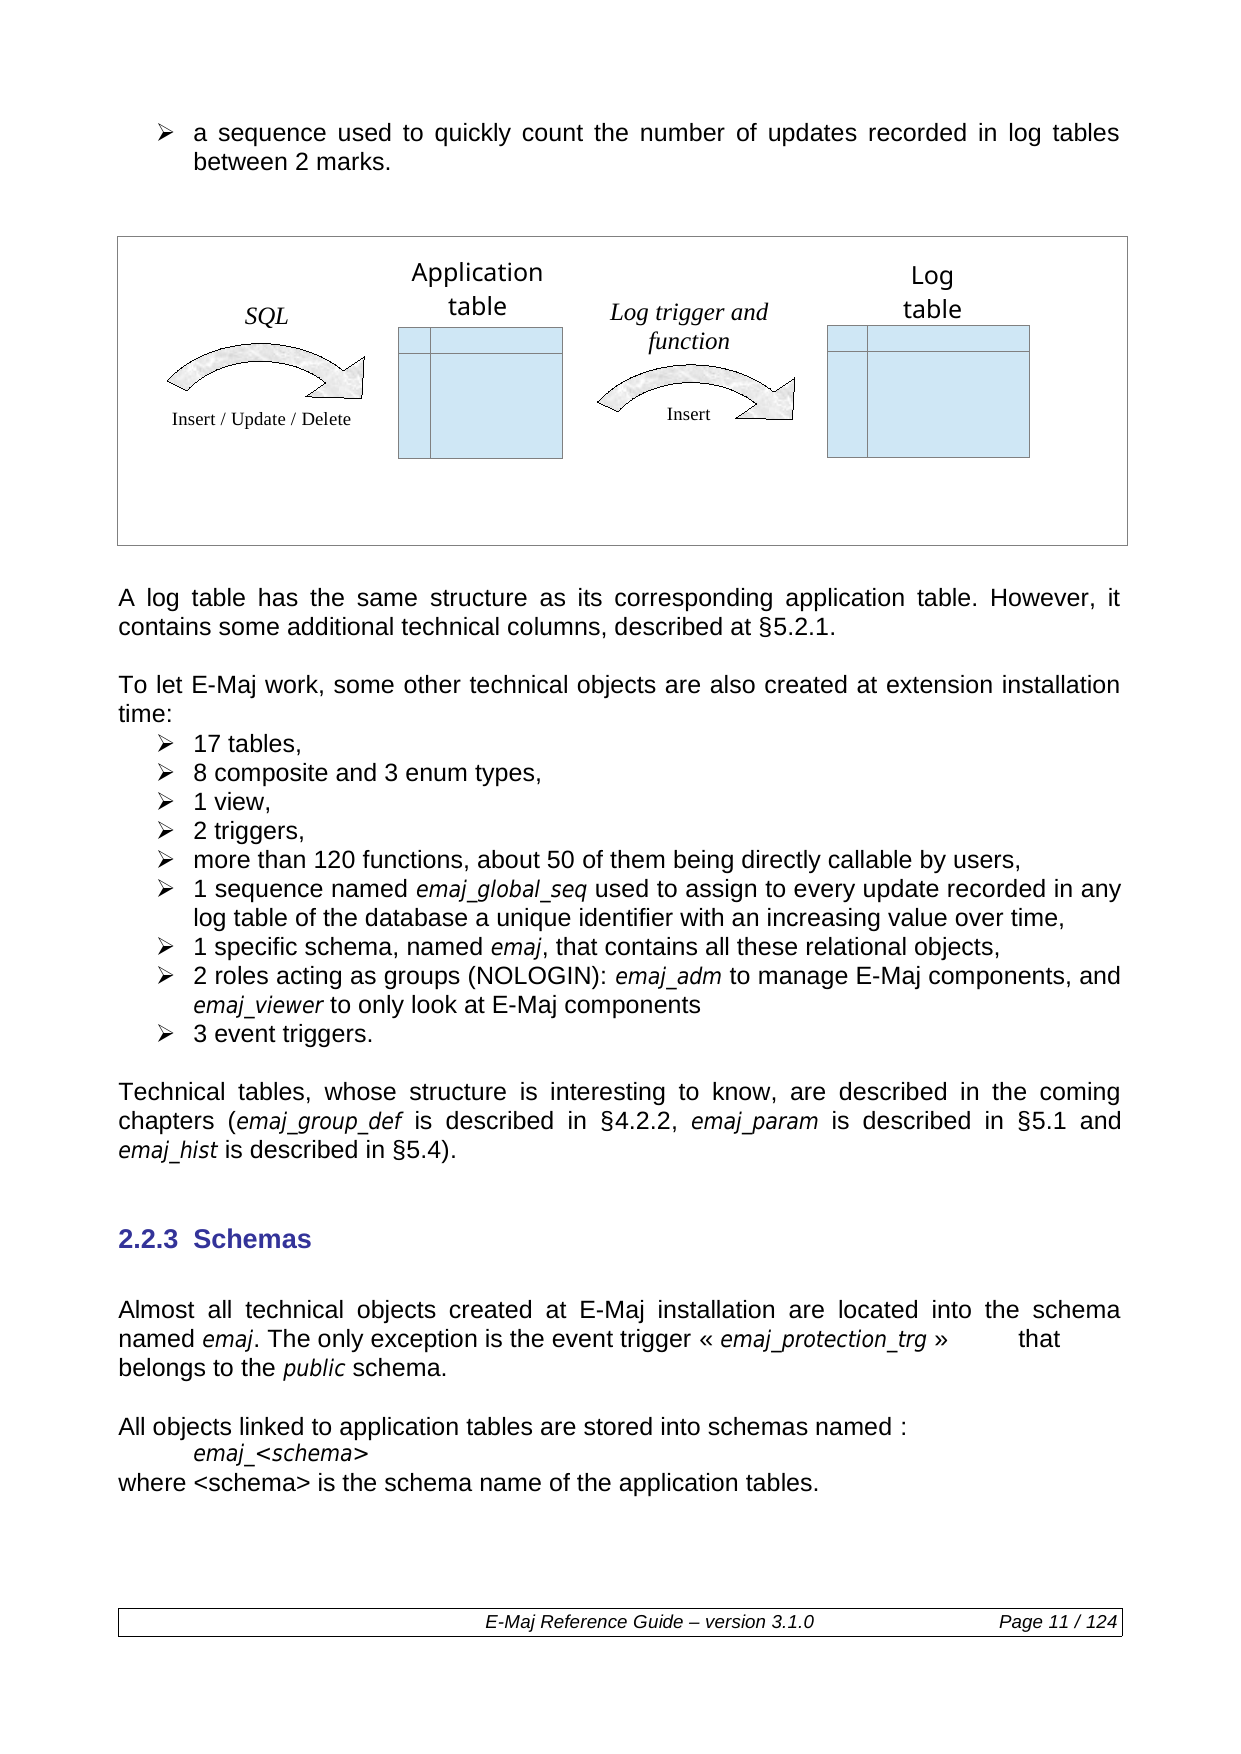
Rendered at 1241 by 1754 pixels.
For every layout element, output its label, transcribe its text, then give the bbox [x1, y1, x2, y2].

list 1 sequence named emaj_global_seq used to assign to every update recorded in any log table of the database a unique identifier with an increasing value over time, [156, 874, 1122, 932]
list 1 view, [156, 787, 1122, 816]
list 1 specific schema, named emaj, that contains all these relational objects, [156, 932, 1122, 961]
text To let E-Maj work, some other technical objects are also created at extension installation time: [118, 670, 1122, 728]
text Almost all technical objects created at E-Maj installation are located into the schema named emaj. The only exception is the event trigger « emaj_protection_trg » that belongs to the public schema. [118, 1295, 1122, 1382]
list more than 120 functions, about 50 of them being directly callable by users, [156, 845, 1122, 874]
list 3 event triggers. [156, 1019, 1122, 1048]
text emaj_<schema> [118, 1440, 1122, 1467]
text Technical tables, whose structure is interesting to know, are described in the coming chapters (emaj_group_def is described in §4.2.2, emaj_param is described in §5.1 and emaj_hist is described in §5.4). [118, 1077, 1122, 1164]
picture [598, 364, 794, 419]
list a sequence used to quickly count the number of updates recorded in log tables between 2 marks. [156, 118, 1122, 176]
list 2 triggers, [156, 816, 1122, 845]
list 17 tables, [156, 728, 1122, 757]
subtitle Schemas [118, 1222, 1122, 1253]
list 2 roles acting as groups (NOLOGIN): emaj_adm to manage E-Maj components, and emaj_viewer to only look at E-Maj components [156, 961, 1122, 1019]
text A log table has the same structure as its corresponding application table. However, it contains some additional technical columns, described at §5.2.1. [118, 583, 1122, 641]
text All objects linked to application tables are stored into schemas named : [118, 1411, 1122, 1440]
picture [167, 343, 364, 398]
list 8 composite and 3 enum types, [156, 757, 1122, 787]
text where <schema> is the schema name of the application tables. [118, 1467, 1122, 1496]
